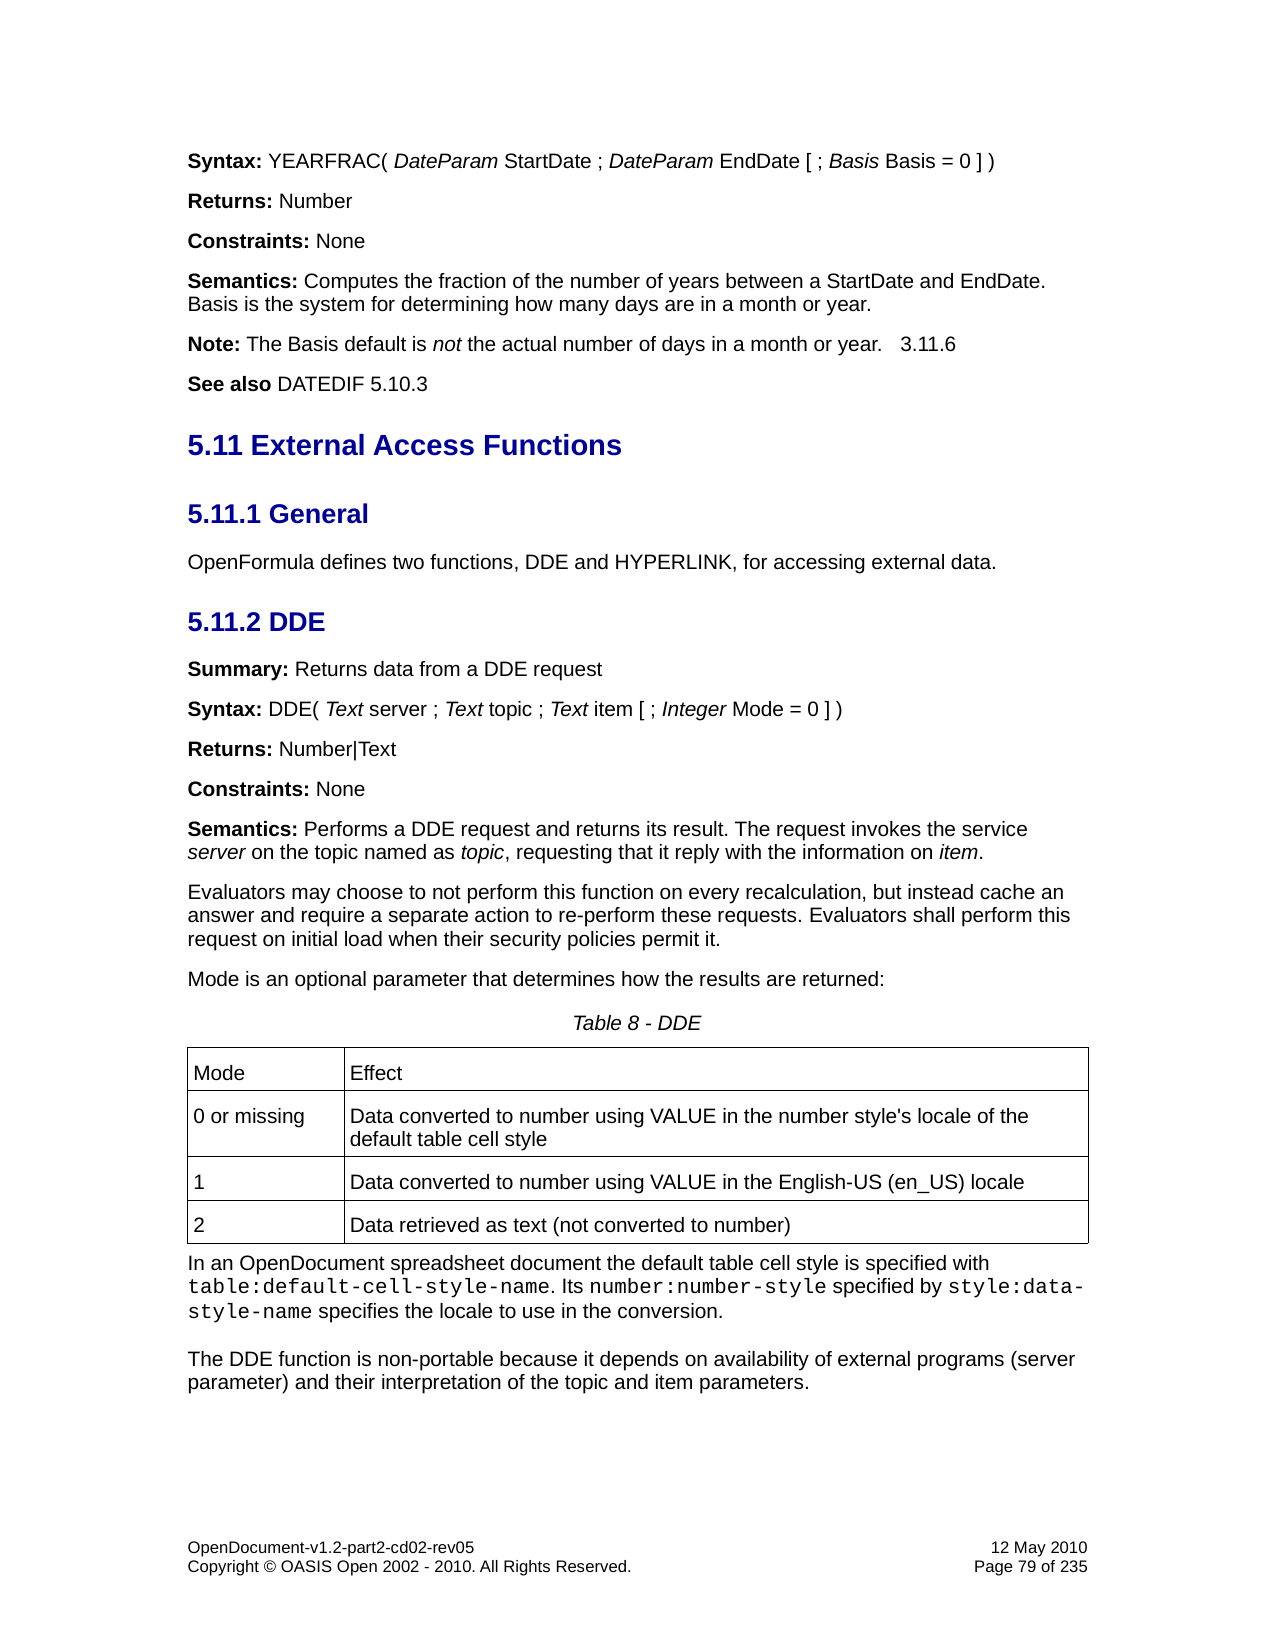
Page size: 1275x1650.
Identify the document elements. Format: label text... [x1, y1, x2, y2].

table_header Effect [345, 1048, 1088, 1090]
table_cell 1 [188, 1157, 344, 1199]
subtitle External Access Functions [187, 429, 1088, 462]
table_cell 2 [188, 1201, 344, 1243]
table_header Mode [188, 1048, 344, 1090]
table_cell Data converted to number using VALUE in the number style's locale of the default table cell style [345, 1091, 1088, 1156]
text Summary: Returns data from a DDE request [187, 658, 1088, 681]
text Semantics: Computes the fraction of the number of years between a StartDate and EndDate. Basis is the system for determining how many days are in a month or year. [187, 270, 1088, 316]
subtitle General [187, 499, 1088, 530]
text Semantics: Performs a DDE request and returns its result. The request invokes the service server on the topic named as topic, requesting that it reply with the information on item. [187, 818, 1088, 864]
text Returns: Number|Text [187, 738, 1088, 761]
text See also DATEDIF 5.10.3 [187, 373, 1088, 396]
subtitle DDE [187, 607, 1088, 637]
text Syntax: YEARFRAC( DateParam StartDate ; DateParam EndDate [ ; Basis Basis = 0 ] ) [187, 150, 1088, 173]
text Constraints: None [187, 230, 1088, 253]
text Constraints: None [187, 778, 1088, 801]
text Returns: Number [187, 190, 1088, 213]
table_cell Data converted to number using VALUE in the English-US (en_US) locale [345, 1157, 1088, 1199]
text In an OpenDocument spreadsheet document the default table cell style is specified with table:default-cell-style-name. Its number:number-style specified by style:data-style-name specifies the locale to use in the conversion. The DDE function is non-portable because it depends on availability of external programs (server parameter) and their interpretation of the topic and item parameters. [187, 1251, 1088, 1394]
table_cell Data retrieved as text (not converted to number) [345, 1201, 1088, 1243]
table_cell 0 or missing [188, 1091, 344, 1156]
text Evaluators may choose to not perform this function on every recalculation, but instead cache an answer and require a separate action to re-perform these requests. Evaluators shall perform this request on initial load when their security policies permit it. [187, 881, 1088, 951]
text Note: The Basis default is not the actual number of days in a month or year. 3.11.6 [187, 333, 1088, 356]
text OpenFormula defines two functions, DDE and HYPERLINK, for accessing external data. [187, 551, 1088, 574]
text Mode is an optional parameter that determines how the results are returned: [187, 967, 1088, 990]
text Syntax: DDE( Text server ; Text topic ; Text item [ ; Integer Mode = 0 ] ) [187, 698, 1088, 721]
text Table 8 - DDE [187, 1011, 1088, 1034]
